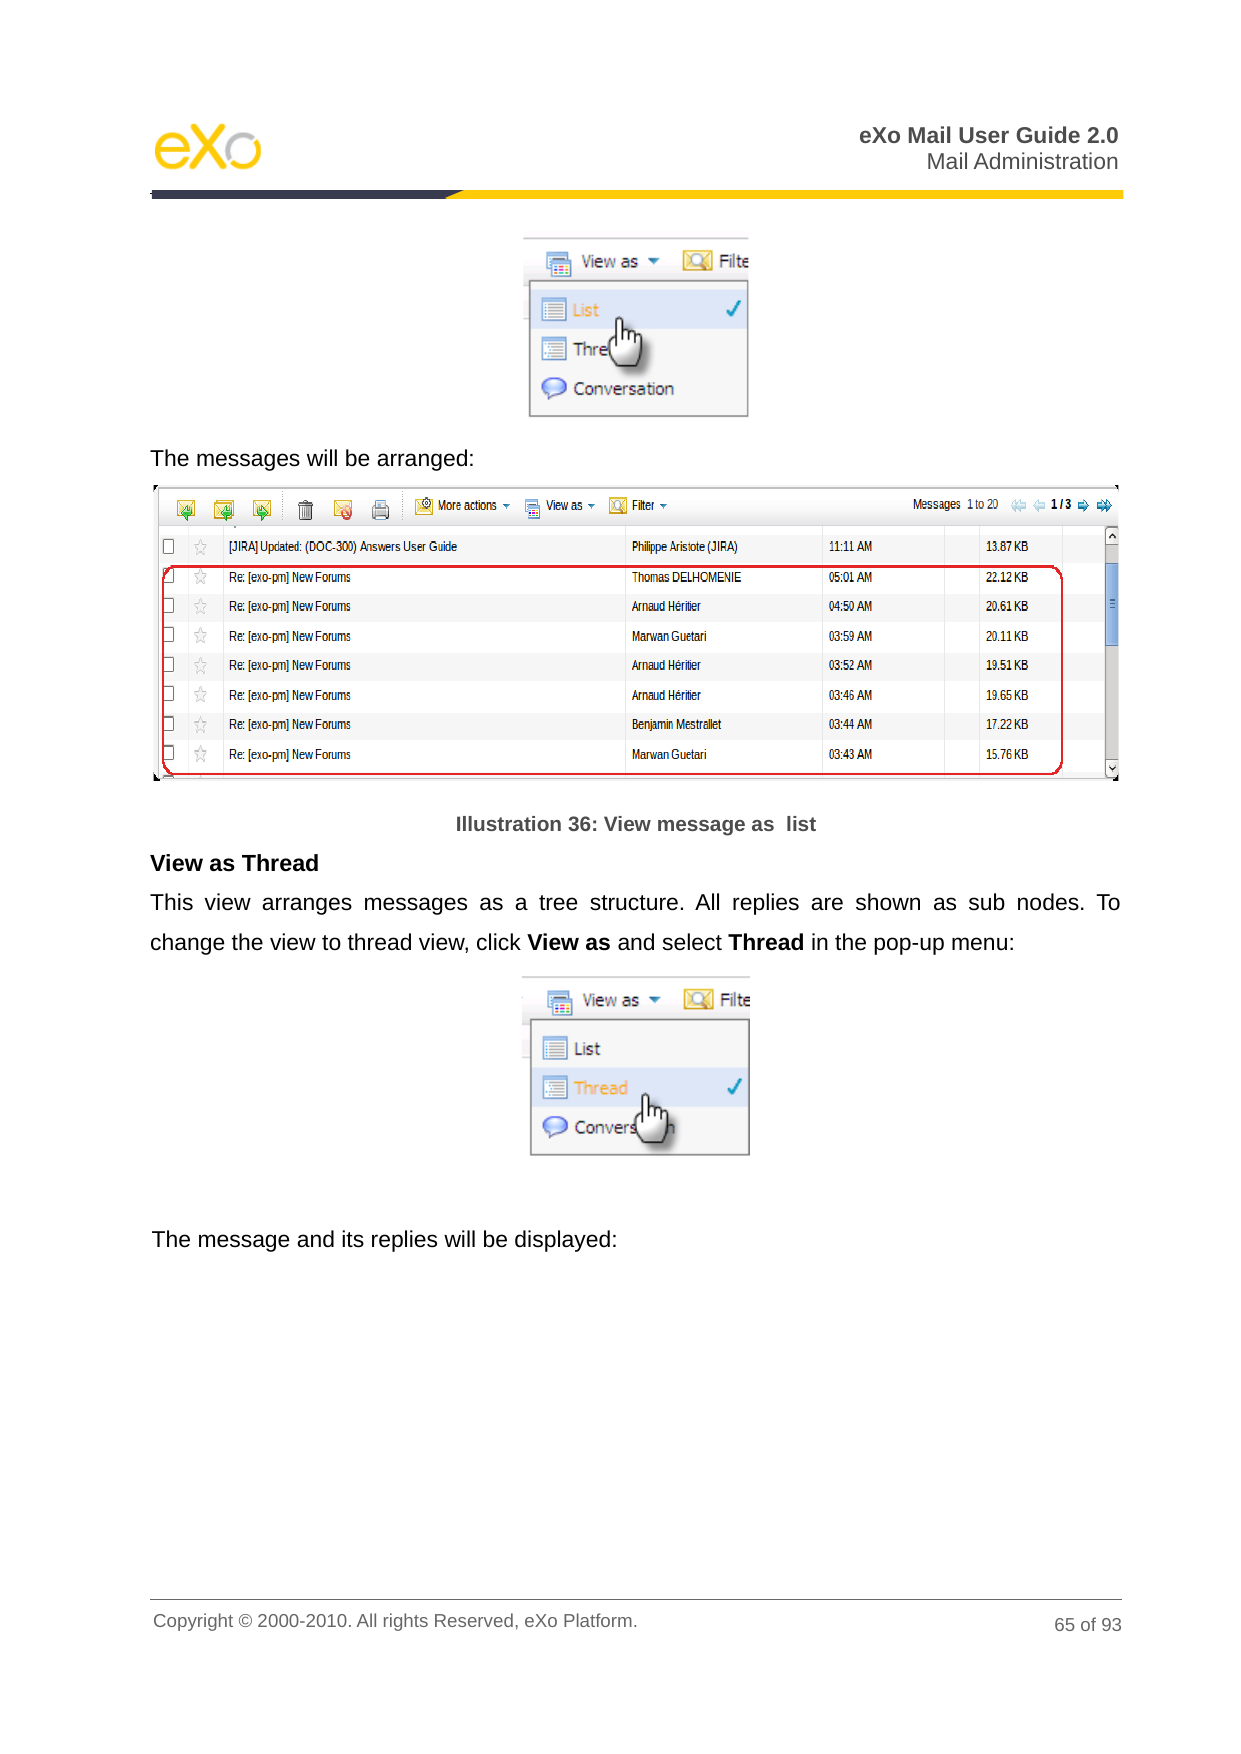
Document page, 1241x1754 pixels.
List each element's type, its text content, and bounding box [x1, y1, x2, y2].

text This view arranges messages as a tree structure. All replies are shown as sub nodes. To change the view to thread view, click View as and select Thread in the pop-up menu: [150, 889, 1122, 955]
text The messages will be arranged: [150, 223, 1122, 472]
picture [523, 231, 749, 425]
subtitle View as Thread [150, 781, 1122, 876]
picture [151, 190, 1124, 199]
picture [153, 485, 1119, 781]
picture [521, 975, 750, 1159]
list Illustration 36: View message as list [153, 781, 1118, 836]
picture [155, 123, 262, 170]
list The message and its replies will be displayed: [114, 1226, 1122, 1253]
